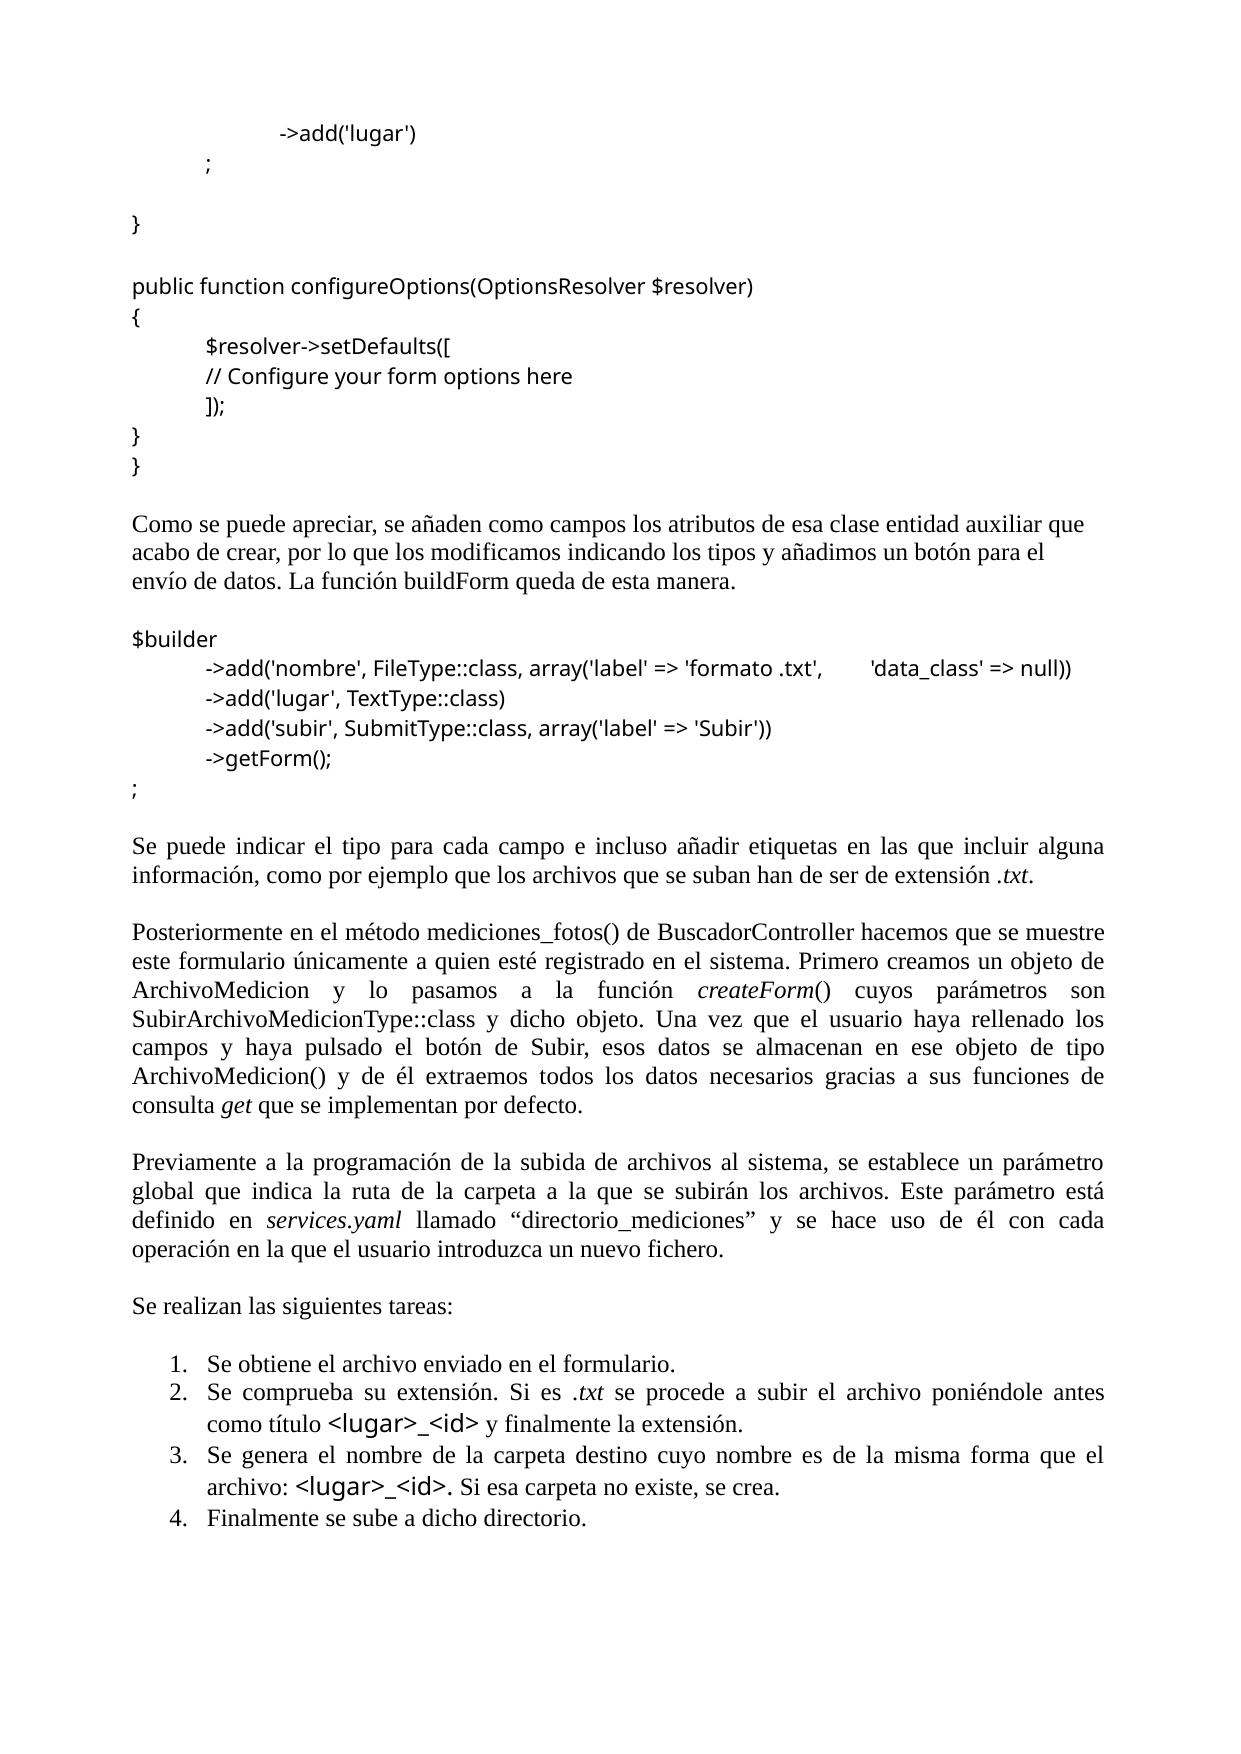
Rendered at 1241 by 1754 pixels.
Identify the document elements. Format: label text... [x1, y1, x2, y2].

text ->add('lugar', TextType::class) [132, 683, 1106, 713]
text // Configure your form options here [132, 361, 1106, 391]
text ]); [132, 391, 1106, 420]
text public function configureOptions(OptionsResolver $resolver) [132, 271, 1106, 301]
text ->add('nombre', FileType::class, array('label' => 'formato .txt', 'data_class' => null)) [132, 653, 1106, 683]
text Previamente a la programación de la subida de archivos al sistema, se establece un parámetro global que indica la ruta de la carpeta a la que se subirán los archivos. Este parámetro está definido en services.yaml llamado “directorio_mediciones” y se hace uso de él con cada operación en la que el usuario introduzca un nuevo fichero. [132, 1147, 1106, 1262]
text } [132, 207, 1106, 237]
list Se obtiene el archivo enviado en el formulario. [169, 1349, 1106, 1377]
list Finalmente se sube a dicho directorio. [169, 1503, 1106, 1532]
list Se genera el nombre de la carpeta destino cuyo nombre es de la misma forma que el archivo: <lugar>_<id>. Si esa carpeta no existe, se crea. [169, 1440, 1106, 1503]
text Posteriormente en el método mediciones_fotos() de BuscadorController hacemos que se muestre este formulario únicamente a quien esté registrado en el sistema. Primero creamos un objeto de ArchivoMedicion y lo pasamos a la función createForm() cuyos parámetros son SubirArchivoMedicionType::class y dicho objeto. Una vez que el usuario haya rellenado los campos y haya pulsado el botón de Subir, esos datos se almacenan en ese objeto de tipo ArchivoMedicion() y de él extraemos todos los datos necesarios gracias a sus funciones de consulta get que se implementan por defecto. [132, 917, 1106, 1119]
text $resolver->setDefaults([ [132, 331, 1106, 361]
text ; [132, 773, 1106, 802]
text Se puede indicar el tipo para cada campo e incluso añadir etiquetas en las que incluir alguna información, como por ejemplo que los archivos que se suban han de ser de extensión .txt. [132, 831, 1106, 889]
text ; [132, 148, 1106, 178]
text } [132, 450, 1106, 480]
text } [132, 420, 1106, 450]
text ->add('subir', SubmitType::class, array('label' => 'Subir')) [132, 713, 1106, 743]
text { [132, 301, 1106, 331]
list Se comprueba su extensión. Si es .txt se procede a subir el archivo poniéndole antes como título <lugar>_<id> y finalmente la extensión. [169, 1377, 1106, 1440]
text Se realizan las siguientes tareas: [132, 1291, 1106, 1320]
text Como se puede apreciar, se añaden como campos los atributos de esa clase entidad auxiliar que acabo de crear, por lo que los modificamos indicando los tipos y añadimos un botón para el envío de datos. La función buildForm queda de esta manera. [132, 509, 1106, 595]
text $builder [132, 624, 1106, 653]
text ->add('lugar') [132, 118, 1106, 148]
text ->getForm(); [132, 743, 1106, 773]
